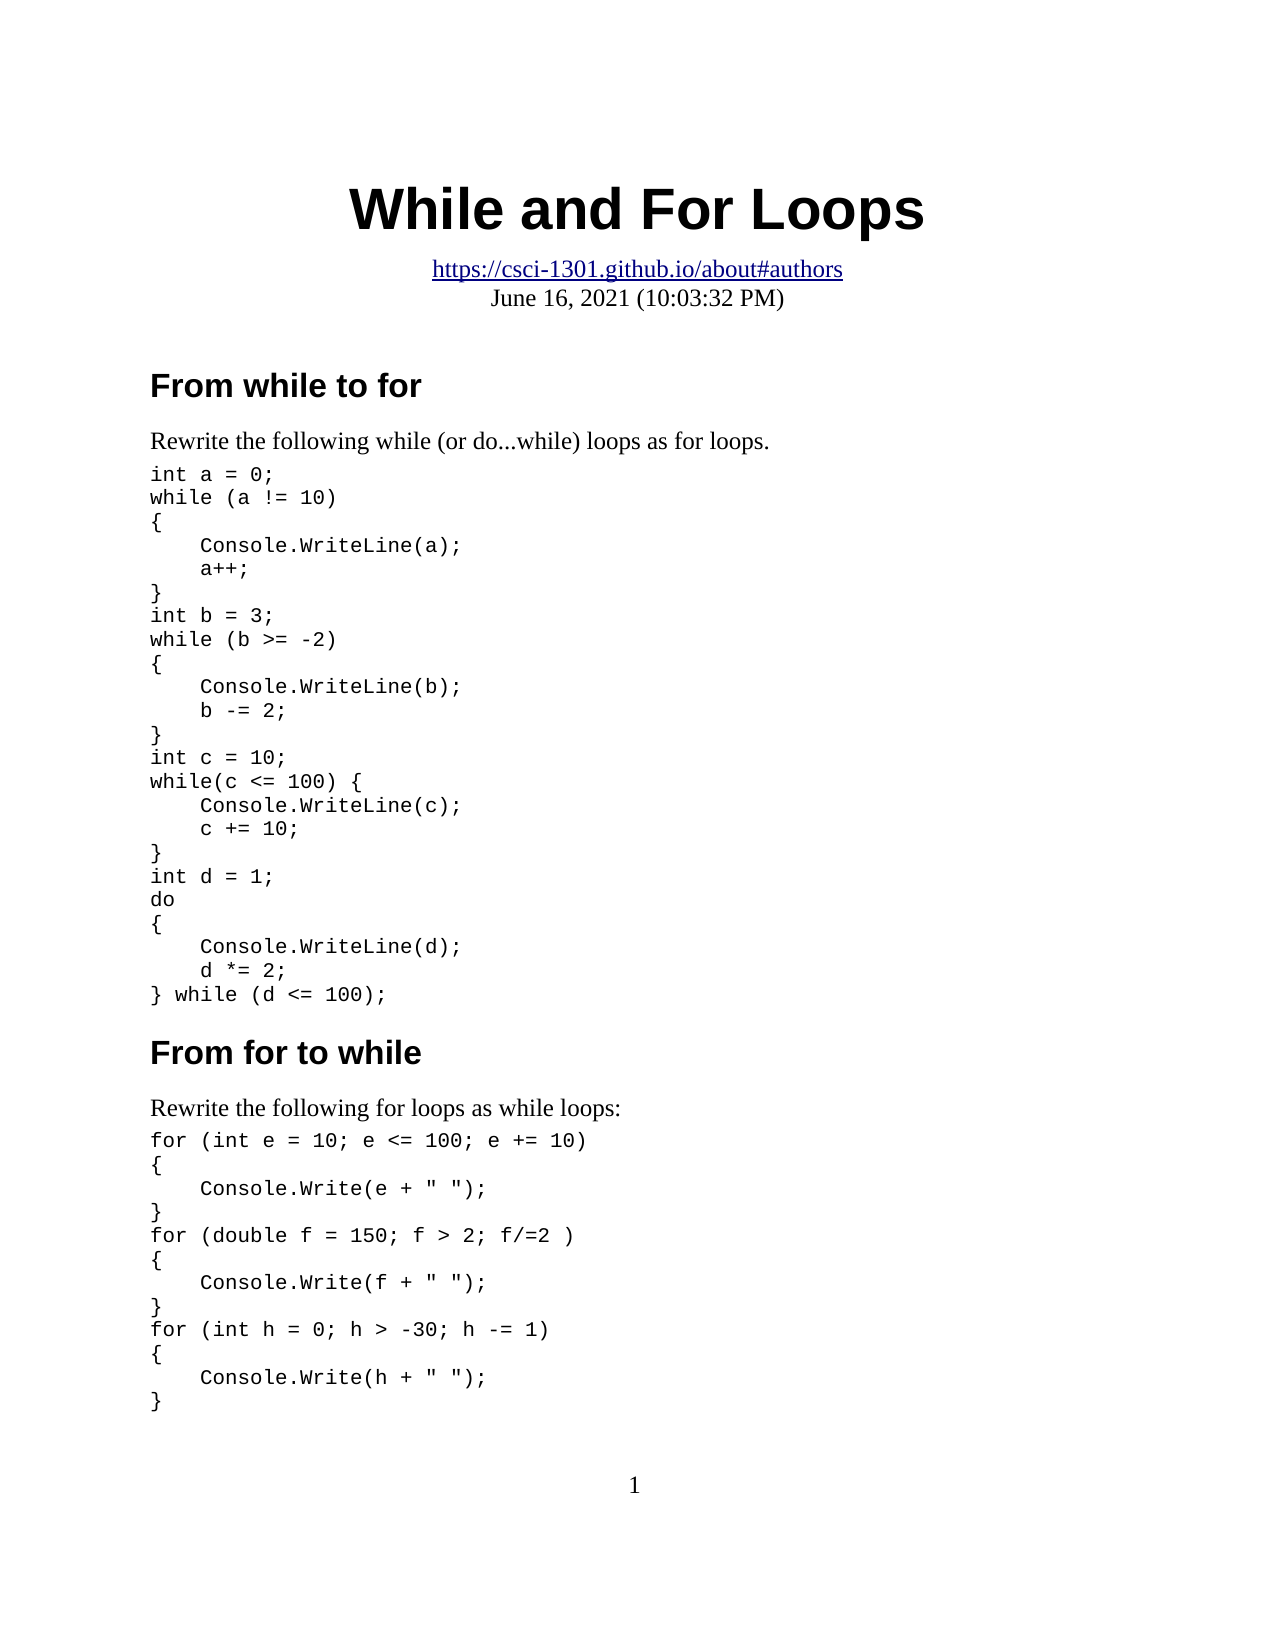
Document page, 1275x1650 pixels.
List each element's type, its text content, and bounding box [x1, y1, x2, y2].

text June 16, 2021 (10:03:32 PM) [150, 283, 1125, 312]
text Console.WriteLine(a); [150, 534, 1125, 558]
text { [150, 1343, 1125, 1367]
title While and For Loops [150, 175, 1125, 242]
text } [150, 582, 1125, 606]
text d *= 2; [150, 960, 1125, 984]
text Console.Write(f + " "); [150, 1272, 1125, 1296]
text while (a != 10) [150, 487, 1125, 511]
text for (double f = 150; f > 2; f/=2 ) [150, 1225, 1125, 1248]
text int c = 10; [150, 747, 1125, 771]
text while (b >= -2) [150, 629, 1125, 653]
text Console.Write(h + " "); [150, 1367, 1125, 1390]
text Console.WriteLine(d); [150, 937, 1125, 960]
text do [150, 889, 1125, 913]
text for (int e = 10; e <= 100; e += 10) [150, 1130, 1125, 1154]
text Rewrite the following while (or do...while) loops as for loops. [150, 426, 1125, 455]
text a++; [150, 558, 1125, 582]
text { [150, 511, 1125, 534]
text { [150, 1154, 1125, 1178]
text } [150, 1296, 1125, 1319]
text { [150, 913, 1125, 937]
text { [150, 1248, 1125, 1272]
text } [150, 842, 1125, 866]
text b -= 2; [150, 700, 1125, 724]
text int d = 1; [150, 866, 1125, 889]
text } [150, 1201, 1125, 1225]
text https://csci-1301.github.io/about#authors [150, 254, 1125, 283]
text } while (d <= 100); [150, 984, 1125, 1007]
subtitle From while to for [150, 366, 1125, 404]
text for (int h = 0; h > -30; h -= 1) [150, 1319, 1125, 1343]
text Console.WriteLine(c); [150, 795, 1125, 818]
text while(c <= 100) { [150, 771, 1125, 795]
text { [150, 653, 1125, 676]
text } [150, 724, 1125, 747]
text int a = 0; [150, 464, 1125, 487]
text Console.WriteLine(b); [150, 676, 1125, 700]
text } [150, 1390, 1125, 1414]
text Rewrite the following for loops as while loops: [150, 1093, 1125, 1121]
text Console.Write(e + " "); [150, 1178, 1125, 1201]
subtitle From for to while [150, 1032, 1125, 1071]
text c += 10; [150, 818, 1125, 842]
text int b = 3; [150, 606, 1125, 629]
